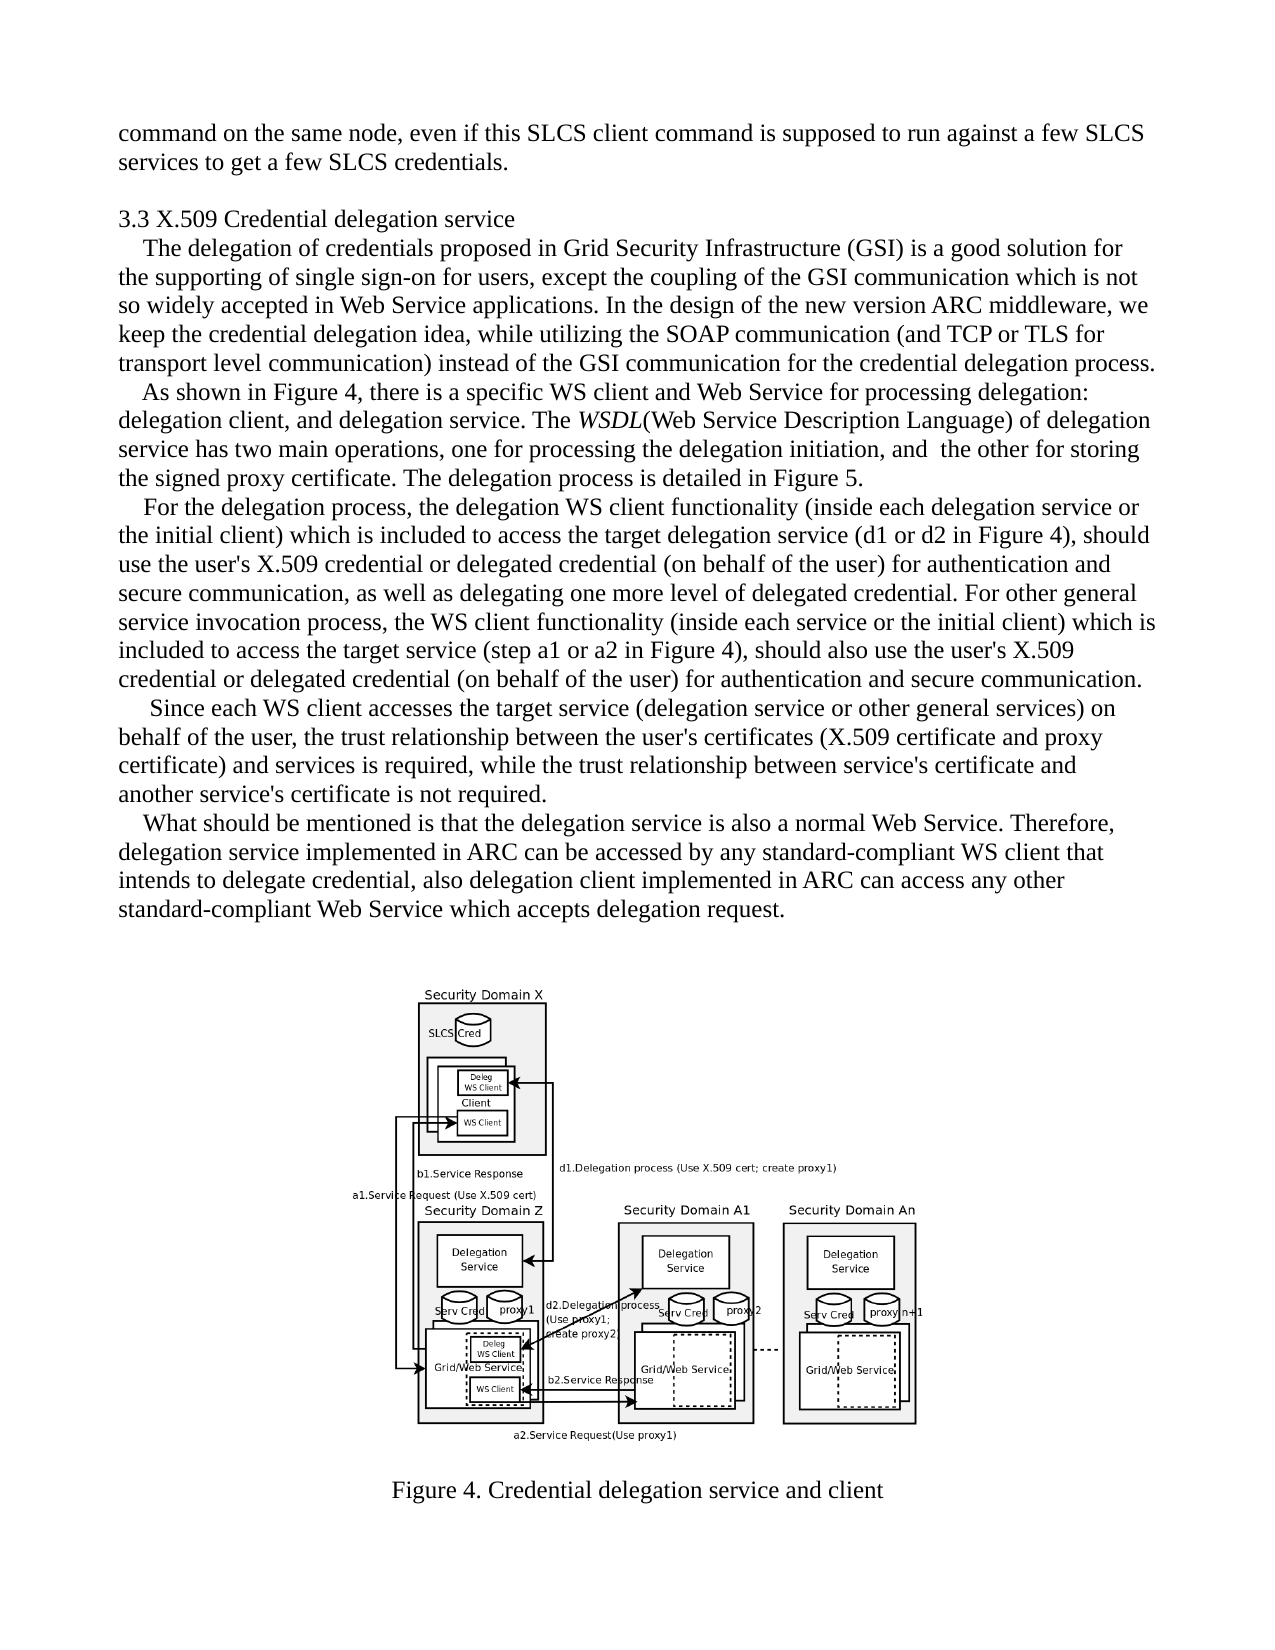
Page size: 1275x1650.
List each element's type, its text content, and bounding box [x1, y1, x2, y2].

picture [352, 986, 923, 1447]
text For the delegation process, the delegation WS client functionality (inside each delegation service or the initial client) which is included to access the target delegation service (d1 or d2 in Figure 4), should use the user's X.509 credential or delegated credential (on behalf of the user) for authentication and secure communication, as well as delegating one more level of delegated credential. For other general service invocation process, the WS client functionality (inside each service or the initial client) which is included to access the target service (step a1 or a2 in Figure 4), should also use the user's X.509 credential or delegated credential (on behalf of the user) for authentication and secure communication. [118, 492, 1157, 693]
text Figure 4. Credential delegation service and client [118, 1476, 1157, 1504]
text 3.3 X.509 Credential delegation service [118, 204, 1157, 233]
text What should be mentioned is that the delegation service is also a normal Web Service. Therefore, delegation service implemented in ARC can be accessed by any standard-compliant WS client that intends to delegate credential, also delegation client implemented in ARC can access any other standard-compliant Web Service which accepts delegation request. [118, 808, 1157, 923]
text command on the same node, even if this SLCS client command is supposed to run against a few SLCS services to get a few SLCS credentials. [118, 118, 1157, 176]
text Since each WS client accesses the target service (delegation service or other general services) on behalf of the user, the trust relationship between the user's certificates (X.509 certificate and proxy certificate) and services is required, while the trust relationship between service's certificate and another service's certificate is not required. [118, 693, 1157, 808]
text The delegation of credentials proposed in Grid Security Infrastructure (GSI) is a good solution for the supporting of single sign-on for users, except the coupling of the GSI communication which is not so widely accepted in Web Service applications. In the design of the new version ARC middleware, we keep the credential delegation idea, while utilizing the SOAP communication (and TCP or TLS for transport level communication) instead of the GSI communication for the credential delegation process. [118, 233, 1157, 377]
text As shown in Figure 4, there is a specific WS client and Web Service for processing delegation: delegation client, and delegation service. The WSDL(Web Service Description Language) of delegation service has two main operations, one for processing the delegation initiation, and the other for storing the signed proxy certificate. The delegation process is detailed in Figure 5. [118, 377, 1157, 492]
